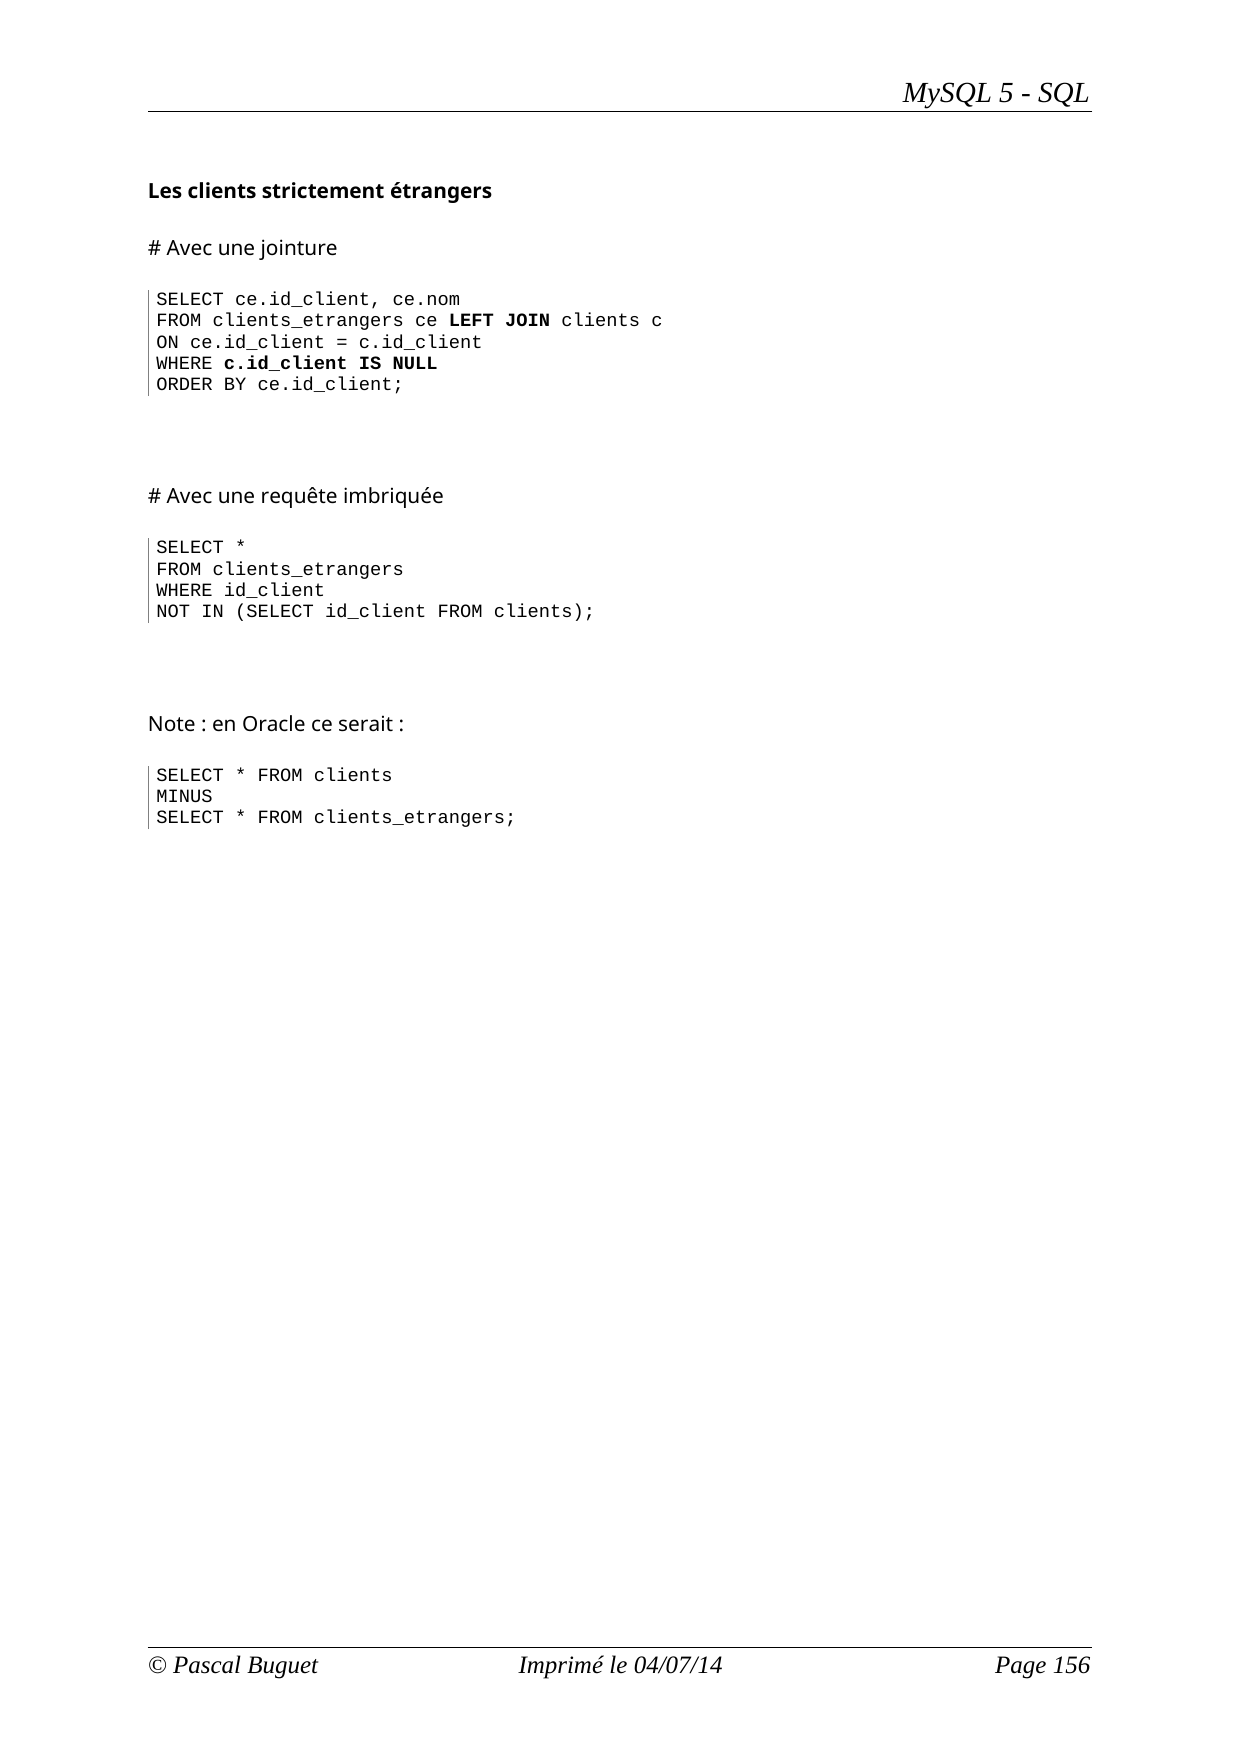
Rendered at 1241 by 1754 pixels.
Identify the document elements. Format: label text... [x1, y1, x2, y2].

text SELECT * FROM clients_etrangers; [149, 808, 1092, 829]
text # Avec une jointure [148, 233, 1092, 261]
text WHERE id_client [149, 581, 1092, 602]
text SELECT * FROM clients [149, 766, 1092, 787]
text Les clients strictement étrangers [148, 176, 1092, 204]
text # Avec une requête imbriquée [148, 481, 1092, 510]
text NOT IN (SELECT id_client FROM clients); [149, 602, 1092, 623]
text FROM clients_etrangers ce LEFT JOIN clients c [149, 311, 1092, 332]
text MINUS [149, 787, 1092, 808]
text FROM clients_etrangers [149, 559, 1092, 581]
text ON ce.id_client = c.id_client [149, 332, 1092, 354]
text SELECT ce.id_client, ce.nom [149, 290, 1092, 311]
text ORDER BY ce.id_client; [149, 375, 1092, 396]
text Note : en Oracle ce serait : [148, 709, 1092, 737]
text SELECT * [149, 538, 1092, 559]
text WHERE c.id_client IS NULL [149, 354, 1092, 375]
